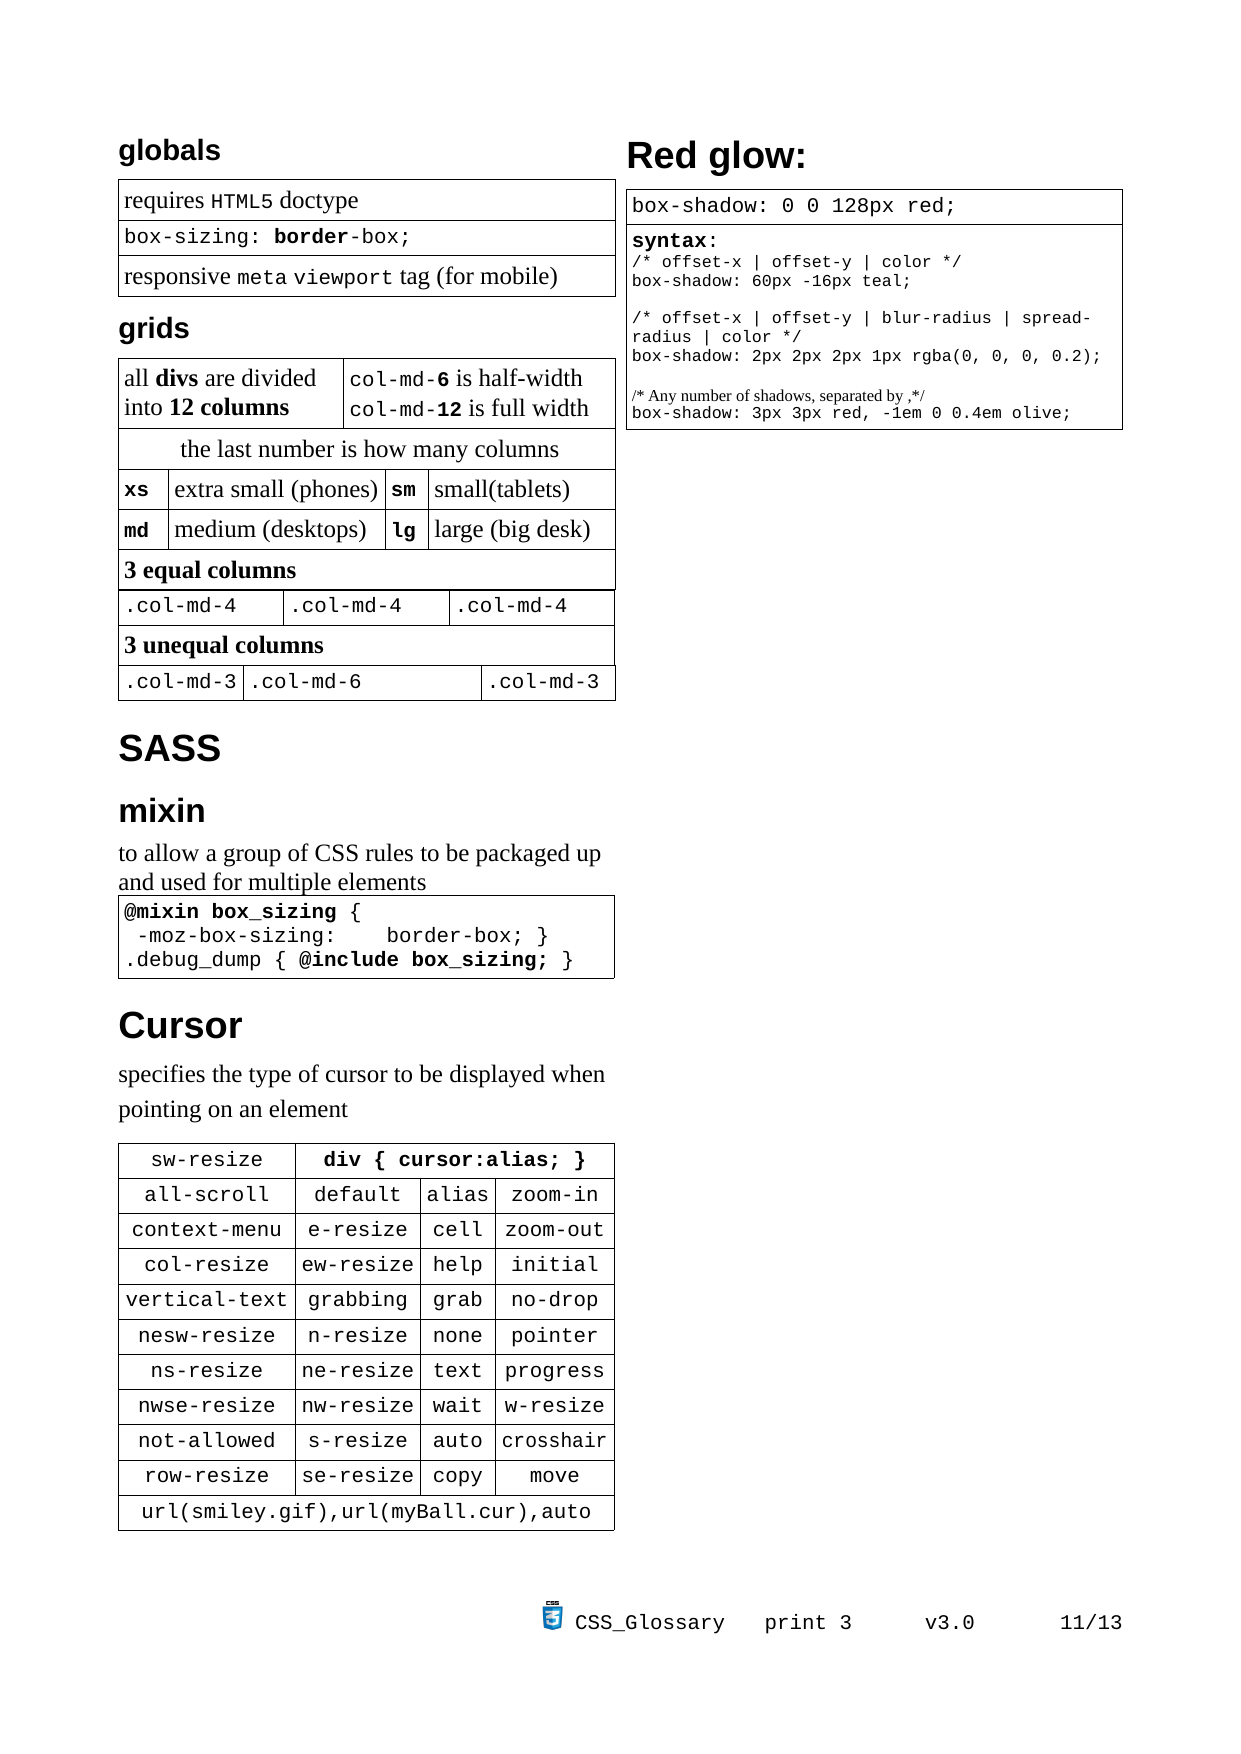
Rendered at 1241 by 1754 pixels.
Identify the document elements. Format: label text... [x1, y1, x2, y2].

table_header .col-md-4 [450, 591, 614, 625]
table_cell wait [421, 1390, 495, 1424]
table_cell 3 equal columns [119, 550, 615, 589]
table_cell help [421, 1249, 495, 1283]
table_cell nesw-resize [119, 1320, 295, 1354]
table_cell ne-resize [296, 1355, 420, 1389]
table_cell grab [421, 1285, 495, 1319]
table_header col-md-6 is half-width col-md-12 is full width [344, 359, 615, 428]
table_cell pointer [496, 1320, 614, 1354]
text to allow a group of CSS rules to be packaged up and used for multiple elements [118, 838, 614, 895]
subtitle SASS [118, 725, 614, 769]
table_cell grabbing [296, 1285, 420, 1319]
table_cell medium (desktops) [169, 510, 385, 549]
table_cell move [496, 1461, 614, 1495]
subtitle mixin [118, 790, 614, 829]
table_header .col-md-4 [119, 591, 283, 625]
table_cell none [421, 1320, 495, 1354]
table_header box-shadow: 0 0 128px red; [627, 190, 1122, 224]
table_cell url(smiley.gif),url(myBall.cur),auto [119, 1496, 614, 1530]
table_cell w-resize [496, 1390, 614, 1424]
table_cell se-resize [296, 1461, 420, 1495]
table_cell n-resize [296, 1320, 420, 1354]
text specifies the type of cursor to be displayed when pointing on an element [118, 1059, 614, 1122]
table_cell small(tablets) [429, 470, 615, 509]
table_cell e-resize [296, 1214, 420, 1248]
subtitle globals [118, 133, 614, 166]
table_cell auto [421, 1425, 495, 1459]
table_cell initial [496, 1249, 614, 1283]
table_cell vertical-text [119, 1285, 295, 1319]
subtitle grids [118, 311, 614, 345]
table_cell md [119, 510, 168, 549]
picture [542, 1601, 563, 1630]
table_header requires HTML5 doctype [119, 180, 615, 220]
table_cell context-menu [119, 1214, 295, 1248]
table_header all divs are divided into 12 columns [119, 359, 343, 428]
table_cell extra small (phones) [169, 470, 385, 509]
table_cell text [421, 1355, 495, 1389]
table_cell large (big desk) [429, 510, 615, 549]
table_cell zoom-out [496, 1214, 614, 1248]
table_header .col-md-3 [119, 666, 243, 700]
table_cell s-resize [296, 1425, 420, 1459]
table_cell sm [386, 470, 428, 509]
table_header div { cursor:alias; } [296, 1144, 614, 1178]
table_cell not-allowed [119, 1425, 295, 1459]
table_cell alias [421, 1179, 495, 1213]
table_cell zoom-in [496, 1179, 614, 1213]
table_cell box-sizing: border-box; [119, 221, 615, 255]
subtitle Cursor [118, 1003, 614, 1047]
subtitle Red glow: [626, 133, 1122, 176]
table_cell ns-resize [119, 1355, 295, 1389]
table_cell cell [421, 1214, 495, 1248]
table_cell 3 unequal columns [119, 626, 614, 665]
table_cell nwse-resize [119, 1390, 295, 1424]
table_cell xs [119, 470, 168, 509]
table_cell lg [386, 510, 428, 549]
table_cell default [296, 1179, 420, 1213]
table_cell copy [421, 1461, 495, 1495]
table_cell no-drop [496, 1285, 614, 1319]
table_cell syntax: /* offset-x | offset-y | color */ box-shadow: 60px -16px teal; /* offset-x | offset-y | blur-radius | spread-radius | color */ box-shadow: 2px 2px 2px 1px rgba(0, 0, 0, 0.2); /* Any number of shadows, separated by ,*/ box-shadow: 3px 3px red, -1em 0 0.4em olive; [627, 225, 1122, 429]
table_cell crosshair [496, 1425, 614, 1459]
table_cell row-resize [119, 1461, 295, 1495]
table_cell all-scroll [119, 1179, 295, 1213]
table_cell col-resize [119, 1249, 295, 1283]
table_cell responsive meta viewport tag (for mobile) [119, 256, 615, 296]
table_cell the last number is how many columns [119, 429, 615, 468]
table_header .col-md-4 [284, 591, 449, 625]
table_cell nw-resize [296, 1390, 420, 1424]
table_header .col-md-6 [244, 666, 481, 700]
table_cell progress [496, 1355, 614, 1389]
table_header @mixin box_sizing { -moz-box-sizing: border-box; } .debug_dump { @include box_sizing; } [119, 896, 614, 978]
table_cell ew-resize [296, 1249, 420, 1283]
table_header .col-md-3 [482, 666, 615, 700]
table_header sw-resize [119, 1144, 295, 1178]
